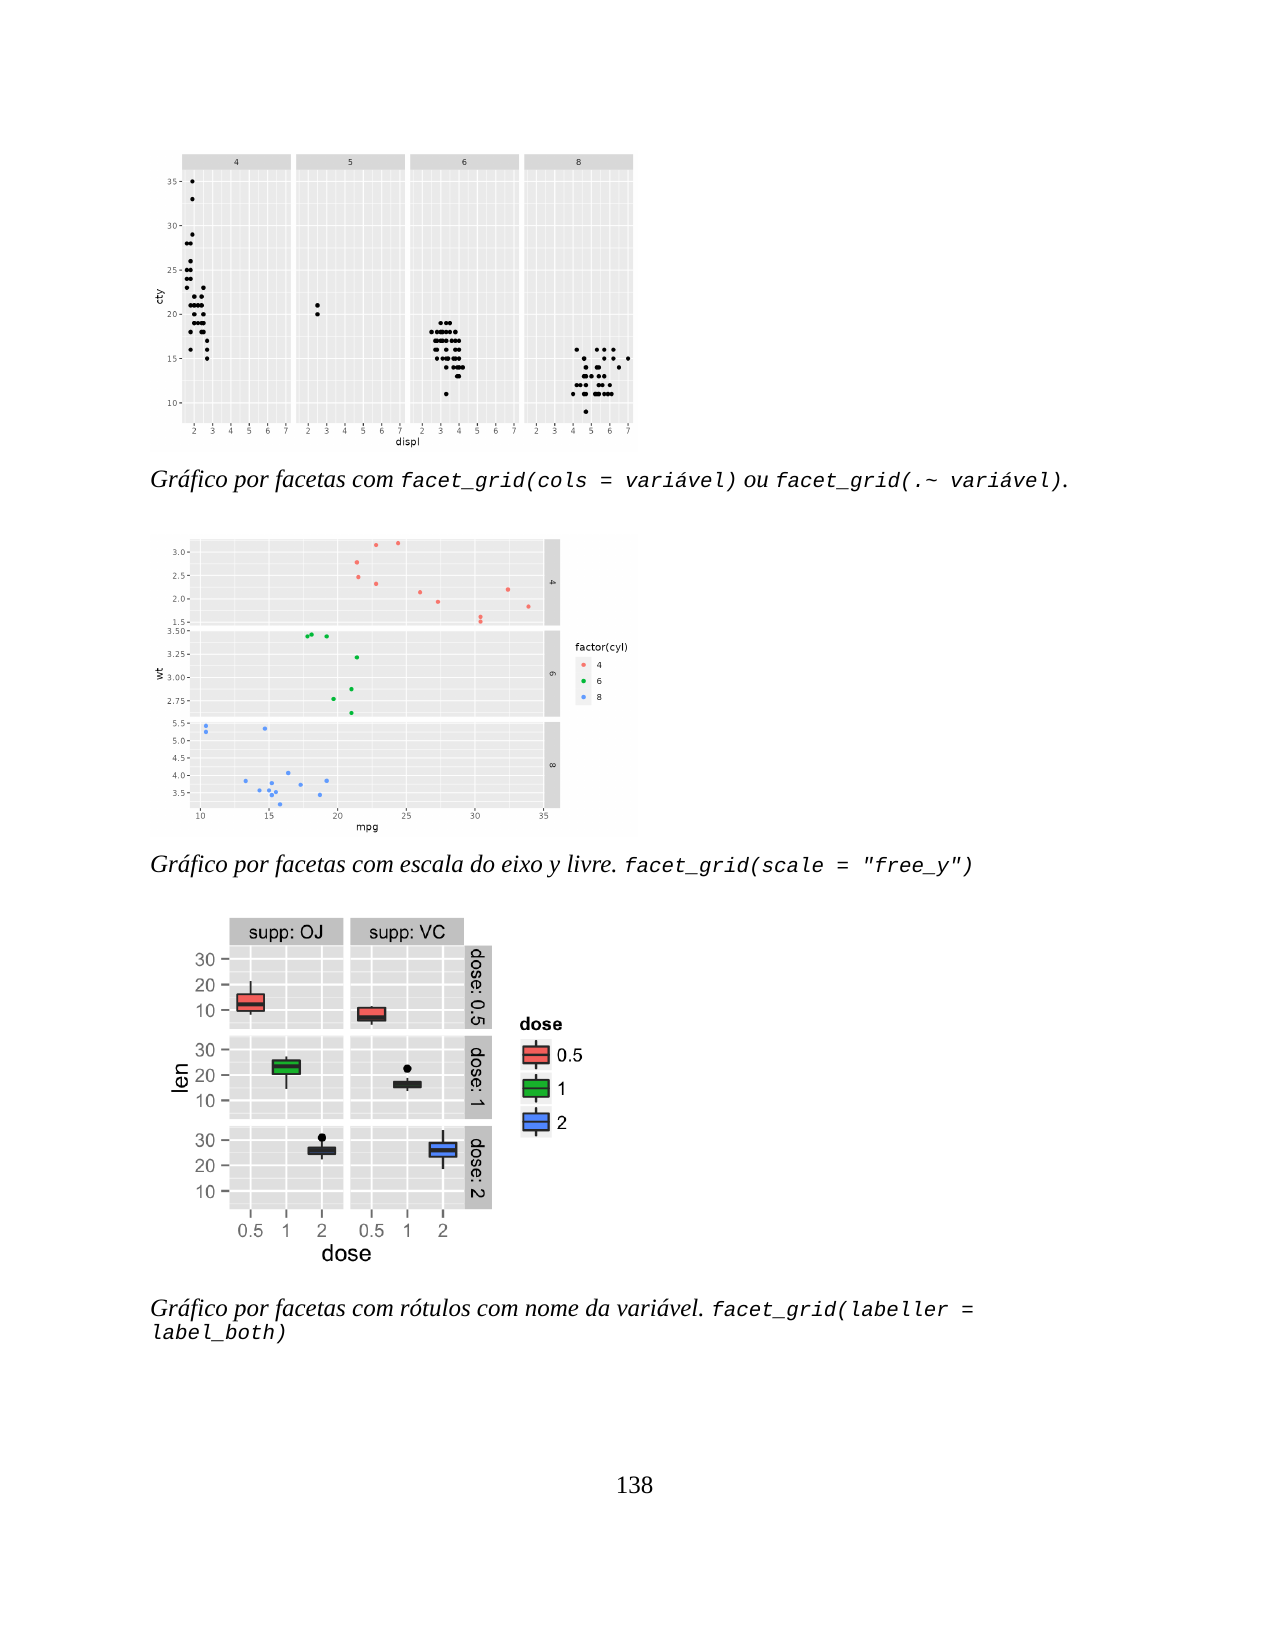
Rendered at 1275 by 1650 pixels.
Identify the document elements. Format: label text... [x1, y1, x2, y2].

picture [150, 890, 638, 1281]
text Gráfico por facetas com facet_grid(cols = variável) ou facet_grid(.~ variável). [150, 464, 1125, 493]
text Gráfico por facetas com escala do eixo y livre. facet_grid(scale = "free_y") [150, 849, 1125, 878]
picture [150, 534, 638, 837]
text Gráfico por facetas com rótulos com nome da variável. facet_grid(labeller = label_both) [150, 1293, 1125, 1346]
picture [150, 150, 638, 452]
